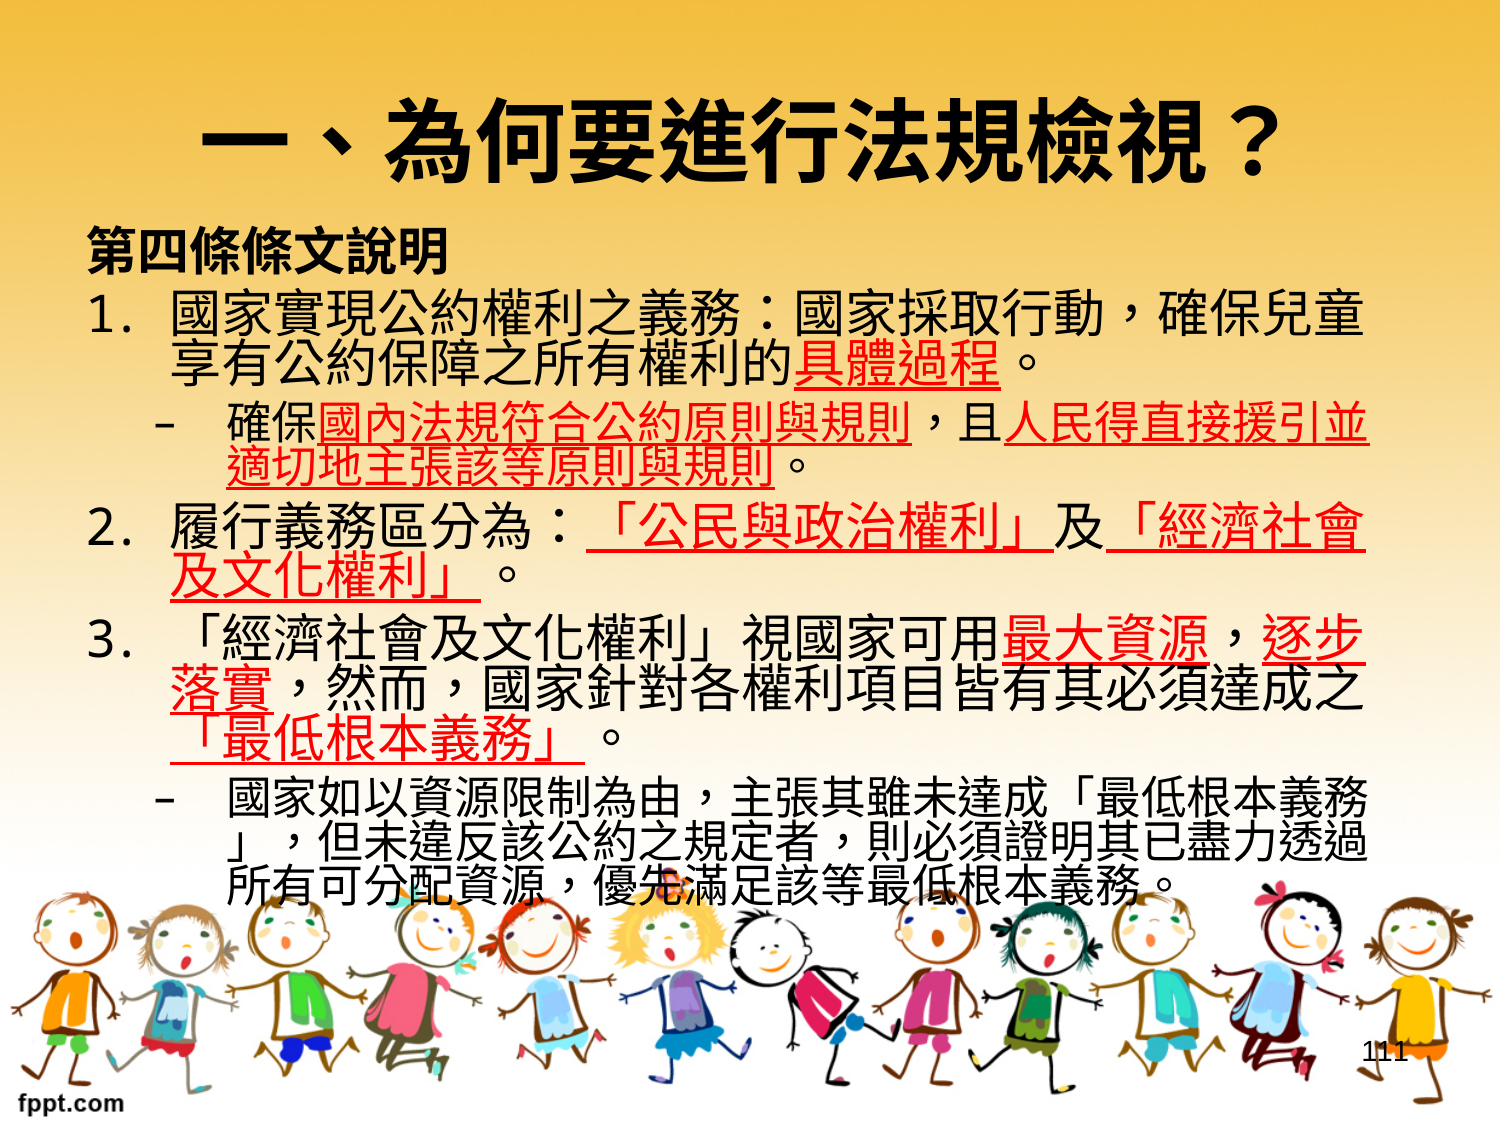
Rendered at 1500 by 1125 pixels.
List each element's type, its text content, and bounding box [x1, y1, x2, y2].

list 第四條條文說明 國家實現公約權利之義務：國家採取行動，確保兒童享有公約保障之所有權利的具體過程。 確保國內法規符合公約原則與規則，且人民得直接援引並適切地主張該等原則與規則。 履行義務區分為：「公民與政治權利」及「經濟社會及文化權利」。 「經濟社會及文化權利」視國家可用最大資源，逐步落實，然而，國家針對各權利項目皆有其必須達成之「最低根本義務」。 國家如以資源限制為由，主張其雖未達成「最低根本義務」，但未違反該公約之規定者，則必須證明其已盡力透過所有可分配資源，優先滿足該等最低根本義務。 [70, 222, 1421, 966]
picture [0, 0, 1500, 1125]
title 一、為何要進行法規檢視？ [75, 45, 1426, 233]
text_box [1074, 1024, 1426, 1103]
